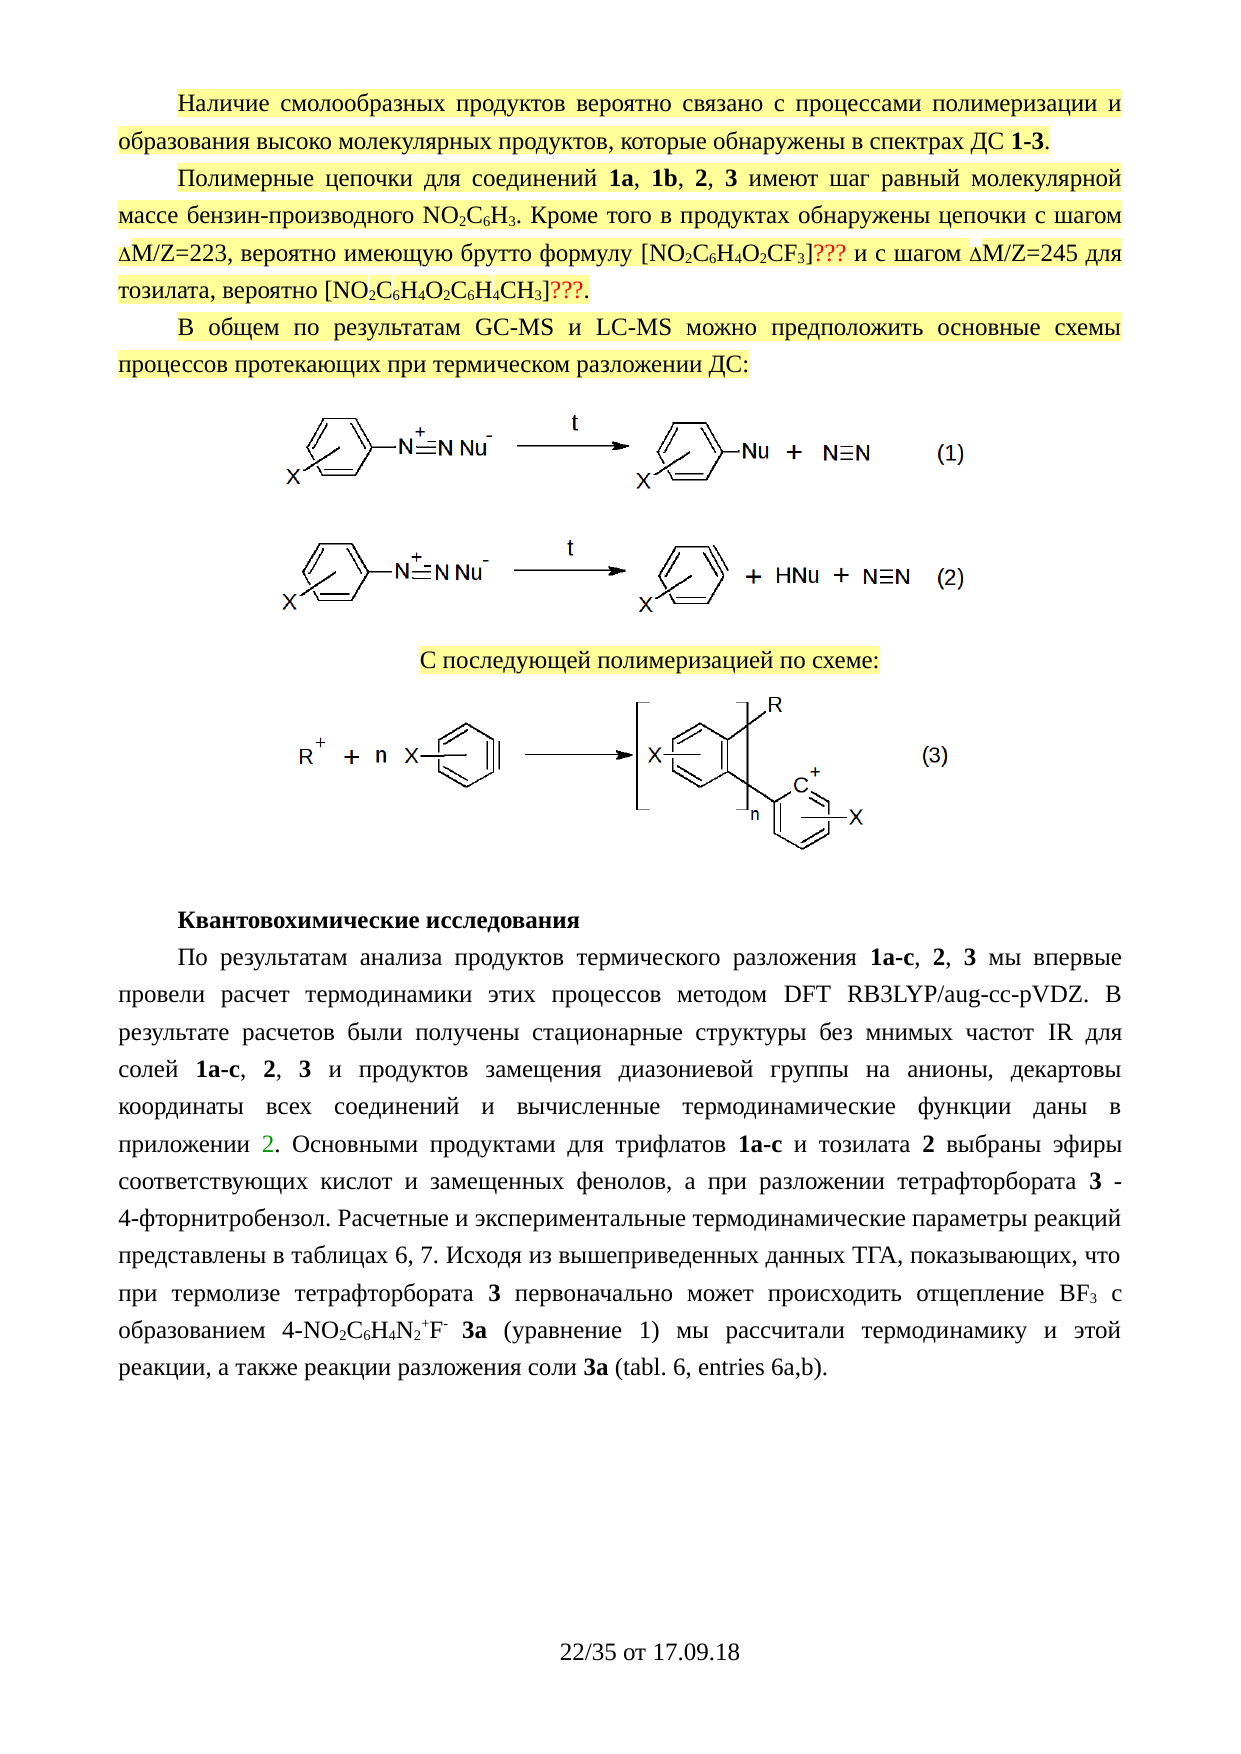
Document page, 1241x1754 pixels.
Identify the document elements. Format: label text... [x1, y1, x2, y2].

text Полимерные цепочки для соединений 1a, 1b, 2, 3 имеют шаг равный молекулярной массе бензин-производного NO2C6H3. Кроме того в продуктах обнаружены цепочки с шагом DM/Z=223, вероятно имеющую брутто формулу [NO2C6H4O2CF3]??? и с шагом DM/Z=245 для тозилата, вероятно [NO2C6H4O2C6H4CH3]???. [118, 163, 1122, 304]
picture [289, 682, 951, 860]
text Наличие смолообразных продуктов вероятно связано с процессами полимеризации и образования высоко молекулярных продуктов, которые обнаружены в спектрах ДС 1-3. [118, 88, 1122, 154]
text В общем по результатам GC-MS и LC-MS можно предположить основные схемы процессов протекающих при термическом разложении ДС: [118, 312, 1122, 378]
text Квантовохимические исследования [118, 905, 1122, 934]
text По результатам анализа продуктов термического разложения 1a-c, 2, 3 мы впервые провели расчет термодинамики этих процессов методом DFT RB3LYP/aug-cc-pVDZ. В результате расчетов были получены стационарные структуры без мнимых частот IR для солей 1a-c, 2, 3 и продуктов замещения диазониевой группы на анионы, декартовы координаты всех соединений и вычисленные термодинамические функции даны в приложении 2. Основными продуктами для трифлатов 1a-c и тозилата 2 выбраны эфиры соответствующих кислот и замещенных фенолов, а при разложении тетрафторбората 3 - 4‑фторнитробензол. Расчетные и экспериментальные термодинамические параметры реакций представлены в таблицах 6, 7. Исходя из вышеприведенных данных ТГА, показывающих, что при термолизе тетрафторбората 3 первоначально может происходить отщепление BF3 c образованием 4-NO2C6H4N2+F- 3a (уравнение 1) мы рассчитали термодинамику и этой реакции, а также реакции разложения соли 3a (tabl. 6, entries 6a,b). [118, 942, 1122, 1381]
picture [266, 405, 974, 637]
text С последующей полимеризацией по схеме: [118, 646, 1122, 674]
